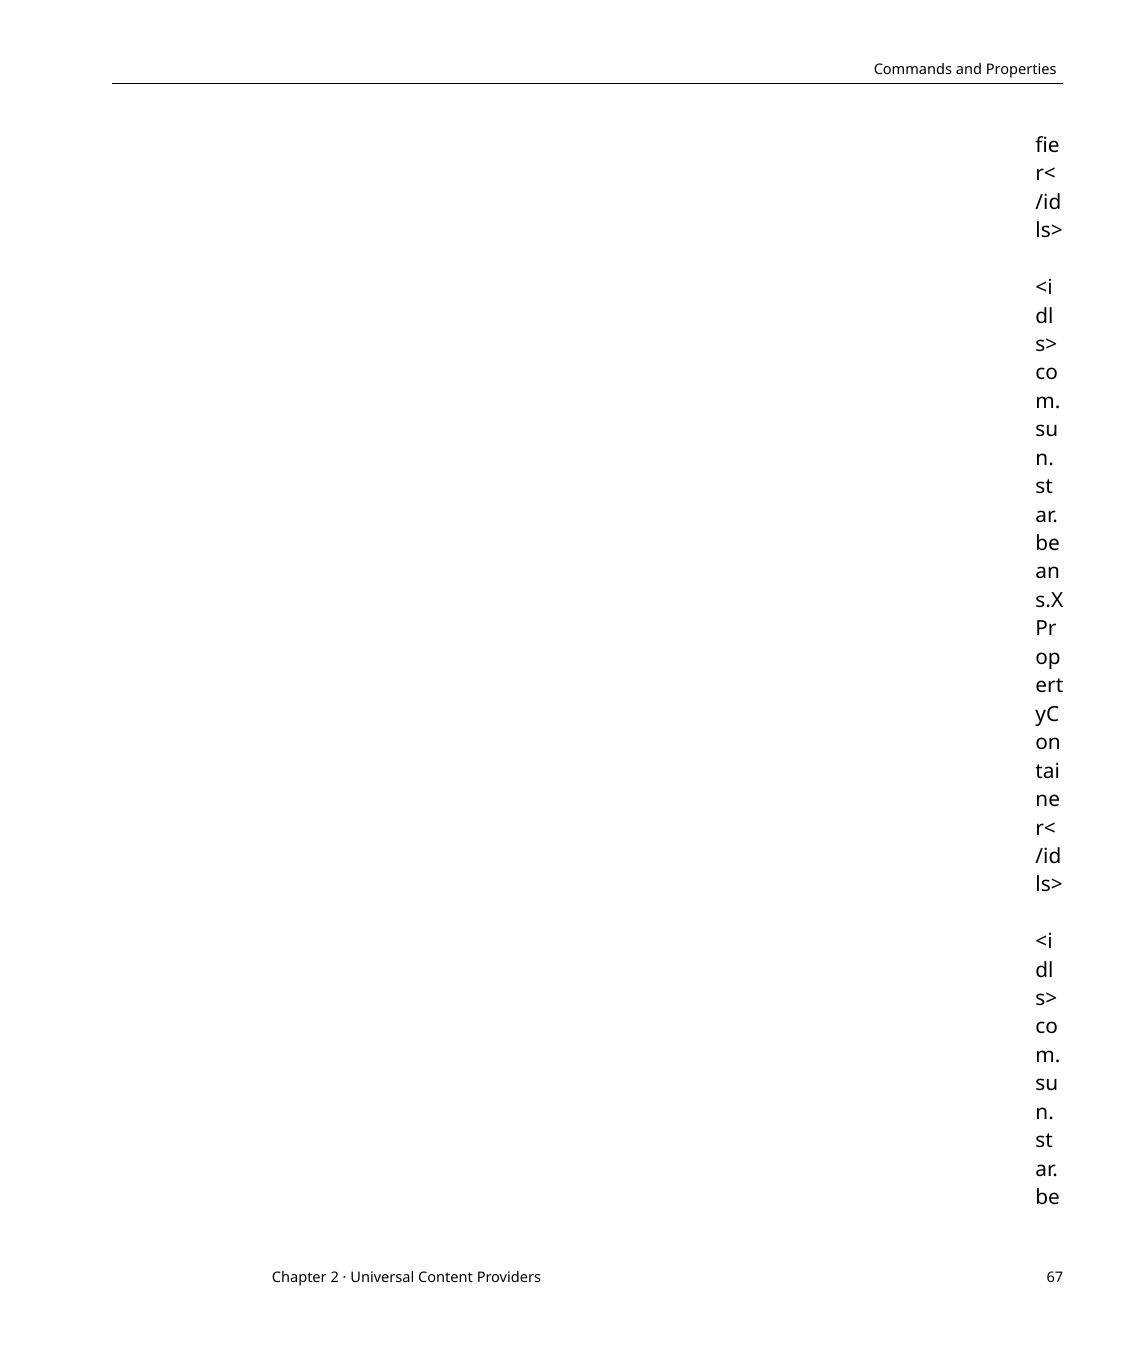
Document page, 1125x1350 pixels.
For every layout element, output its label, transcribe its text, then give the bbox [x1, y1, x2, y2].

table_cell [112, 118, 302, 1211]
table_cell [683, 118, 873, 1211]
table_cell fier</idls> <idls>com.sun.star.beans.XPropertyContainer</idls> <idls>com.sun.star.be [873, 118, 1063, 1211]
table_cell [302, 118, 492, 1211]
table_cell [493, 118, 683, 1211]
